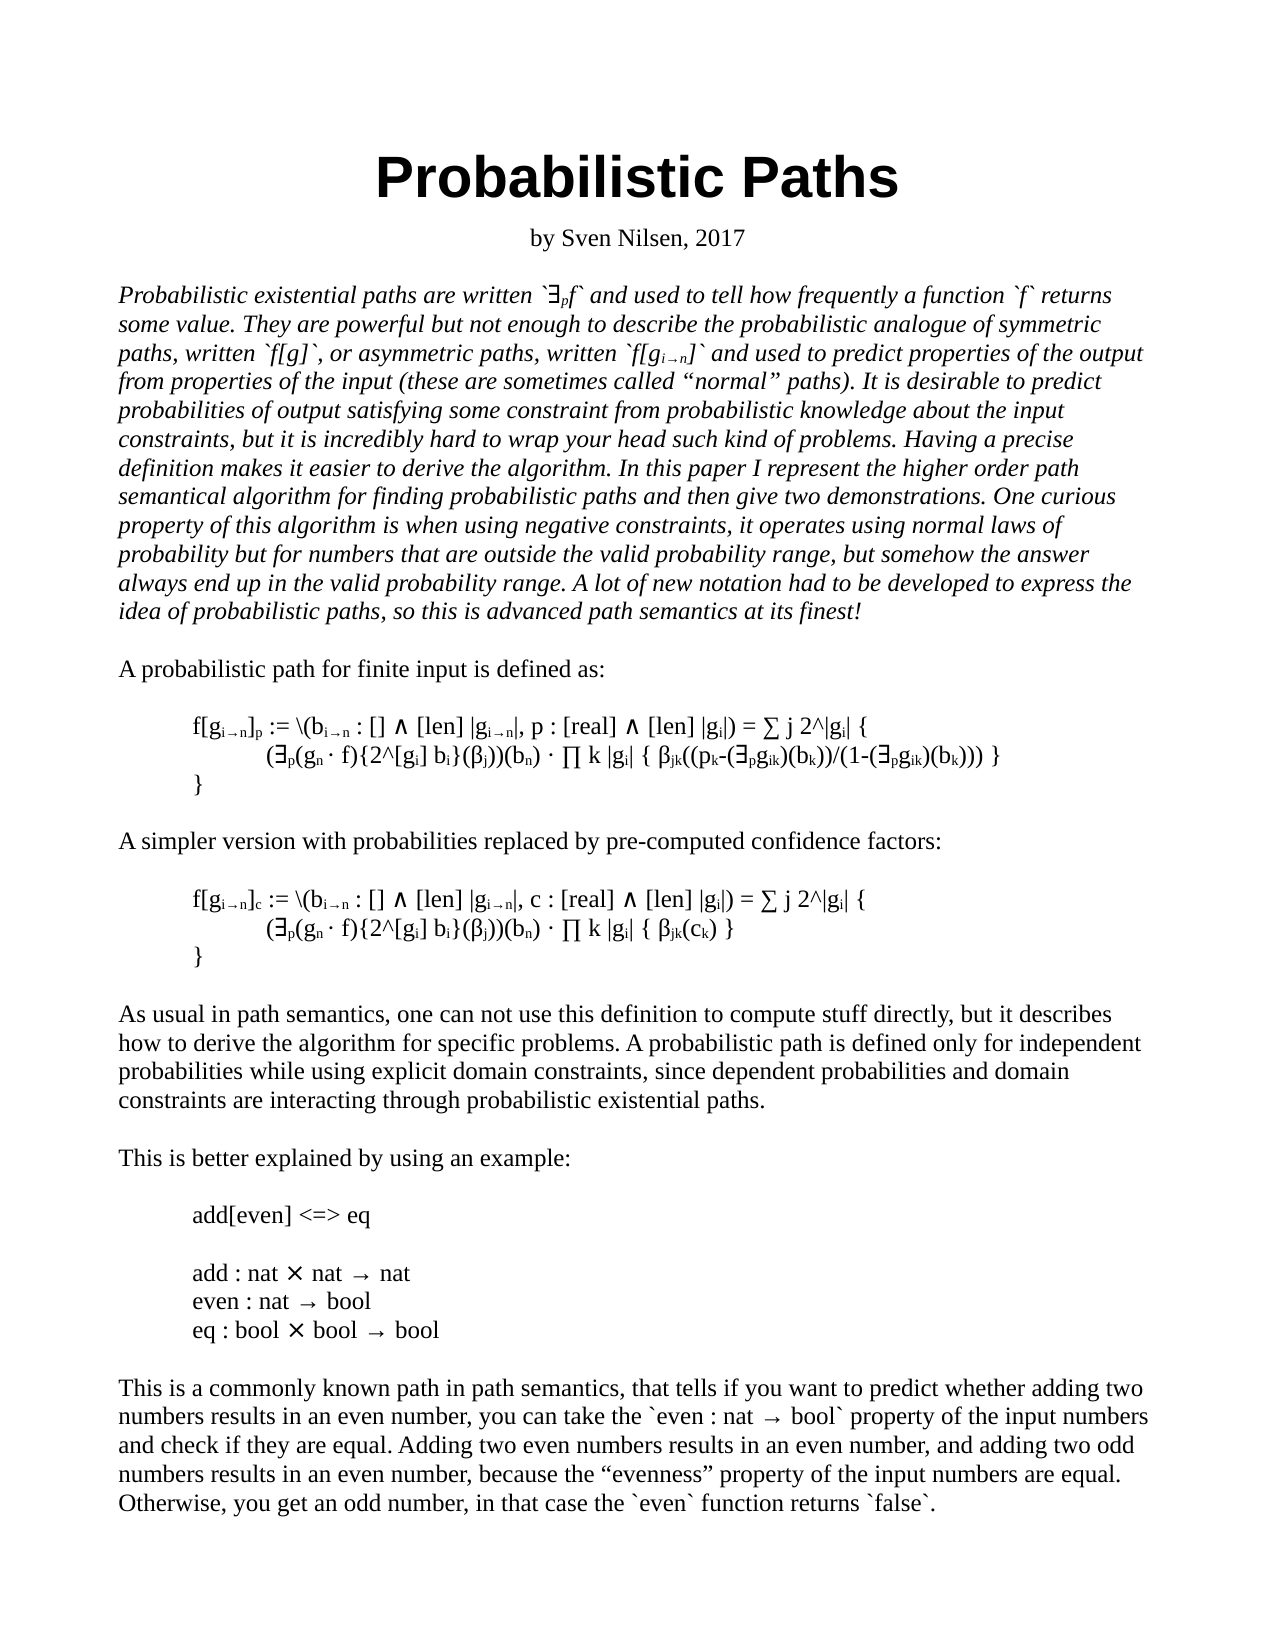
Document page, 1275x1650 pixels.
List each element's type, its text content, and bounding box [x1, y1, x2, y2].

text A simpler version with probabilities replaced by pre-computed confidence factors: [118, 826, 1157, 855]
text As usual in path semantics, one can not use this definition to compute stuff directly, but it describes how to derive the algorithm for specific problems. A probabilistic path is defined only for independent probabilities while using explicit domain constraints, since dependent probabilities and domain constraints are interacting through probabilistic existential paths. [118, 999, 1157, 1114]
text (∃p(gn · f){2^[gi] bi}(βj))(bn) · ∏ k |gi| { βjk(ck) } [118, 913, 1157, 941]
text } [118, 769, 1157, 798]
text add : nat ⨯ nat → nat [118, 1258, 1157, 1286]
text eq : bool ⨯ bool → bool [118, 1315, 1157, 1344]
text f[gi→n]c := \(bi→n : [] ∧ [len] |gi→n|, c : [real] ∧ [len] |gi|) = ∑ j 2^|gi| { [118, 884, 1157, 913]
title Probabilistic Paths [118, 143, 1157, 210]
text This is a commonly known path in path semantics, that tells if you want to predict whether adding two numbers results in an even number, you can take the `even : nat → bool` property of the input numbers and check if they are equal. Adding two even numbers results in an even number, and adding two odd numbers results in an even number, because the “evenness” property of the input numbers are equal. Otherwise, you get an odd number, in that case the `even` function returns `false`. [118, 1373, 1157, 1516]
text even : nat → bool [118, 1286, 1157, 1315]
text } [118, 941, 1157, 970]
text Probabilistic existential paths are written `∃pf` and used to tell how frequently a function `f` returns some value. They are powerful but not enough to describe the probabilistic analogue of symmetric paths, written `f[g]`, or asymmetric paths, written `f[gi→n]` and used to predict properties of the output from properties of the input (these are sometimes called “normal” paths). It is desirable to predict probabilities of output satisfying some constraint from probabilistic knowledge about the input constraints, but it is incredibly hard to wrap your head such kind of problems. Having a precise definition makes it easier to derive the algorithm. In this paper I represent the higher order path semantical algorithm for finding probabilistic paths and then give two demonstrations. One curious property of this algorithm is when using negative constraints, it operates using normal laws of probability but for numbers that are outside the valid probability range, but somehow the answer always end up in the valid probability range. A lot of new notation had to be developed to express the idea of probabilistic paths, so this is advanced path semantics at its finest! [118, 280, 1157, 625]
text add[even] <=> eq [118, 1200, 1157, 1229]
text by Sven Nilsen, 2017 [118, 223, 1157, 251]
text A probabilistic path for finite input is defined as: [118, 654, 1157, 683]
text f[gi→n]p := \(bi→n : [] ∧ [len] |gi→n|, p : [real] ∧ [len] |gi|) = ∑ j 2^|gi| { [118, 711, 1157, 740]
text (∃p(gn · f){2^[gi] bi}(βj))(bn) · ∏ k |gi| { βjk((pk-(∃pgik)(bk))/(1-(∃pgik)(bk))) } [118, 740, 1157, 769]
text This is better explained by using an example: [118, 1143, 1157, 1171]
